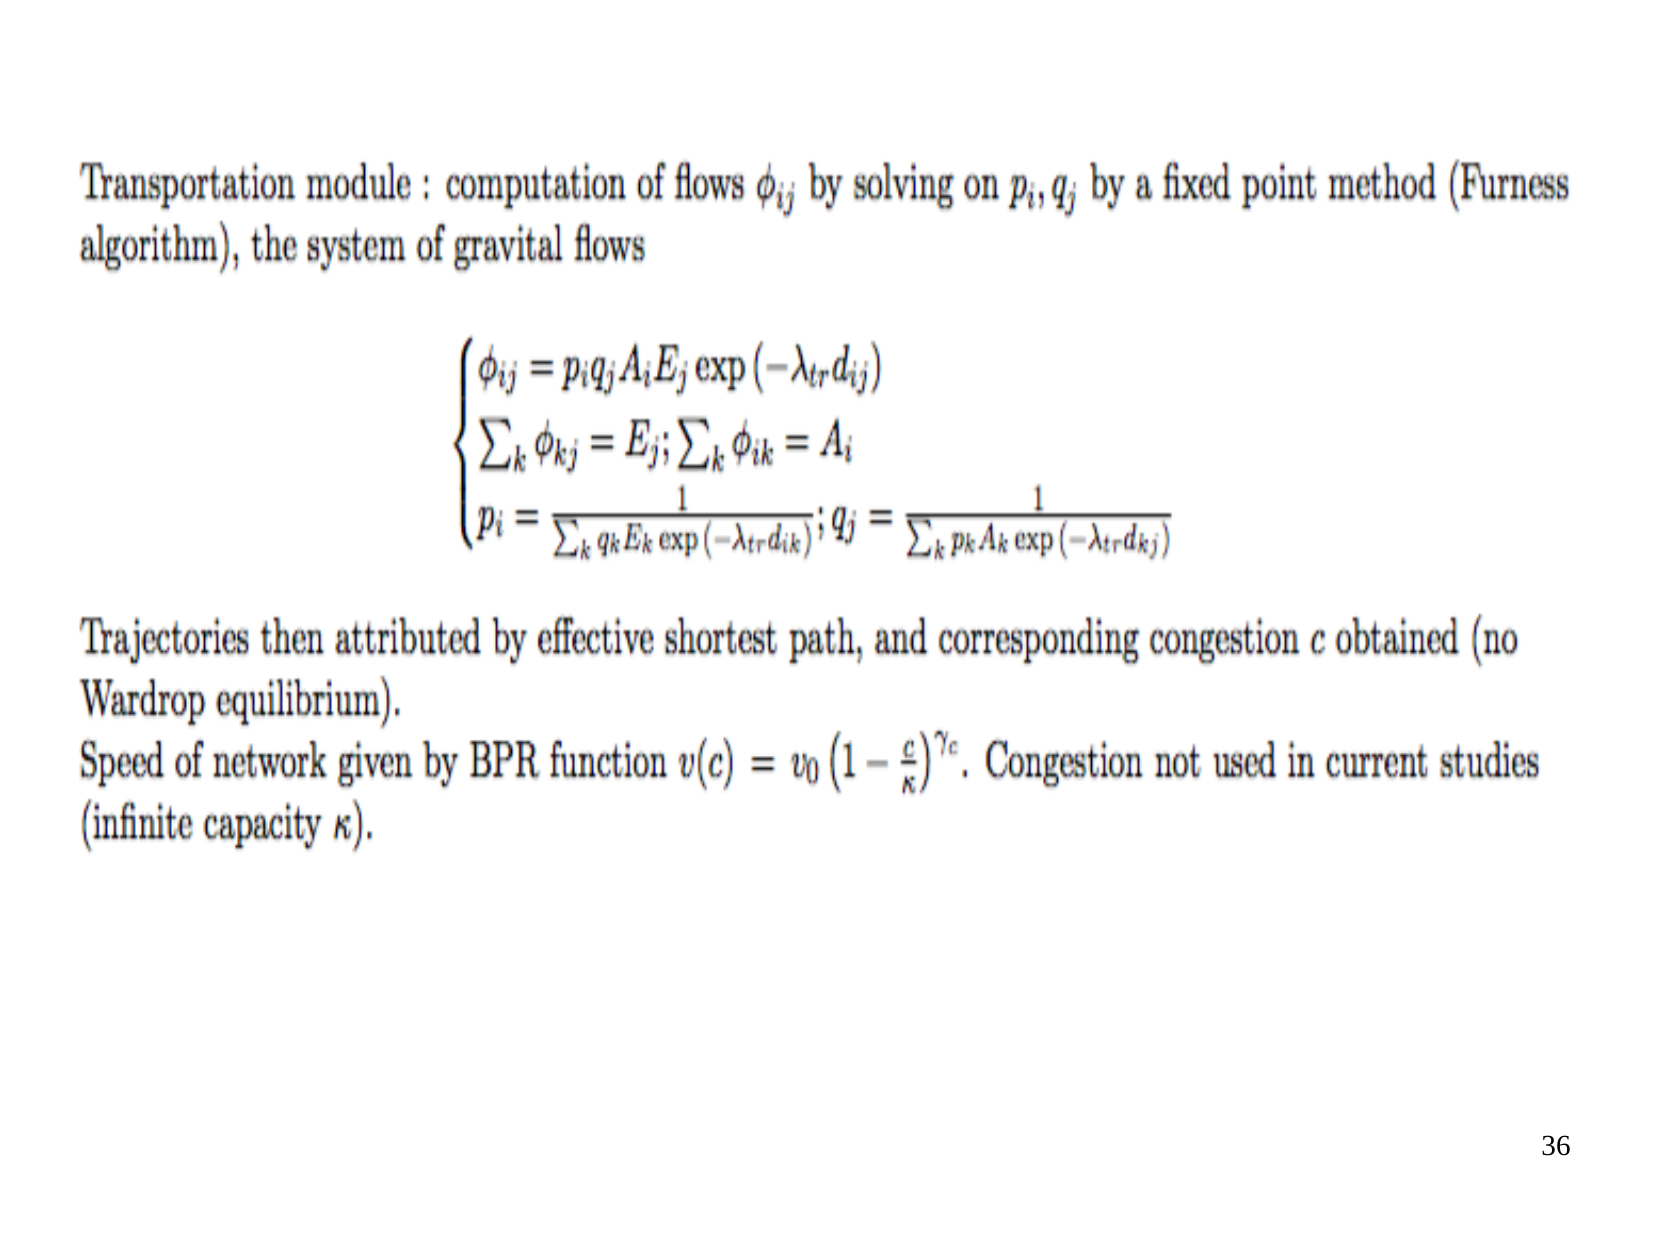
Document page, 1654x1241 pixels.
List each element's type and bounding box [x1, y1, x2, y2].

picture [59, 141, 1607, 898]
